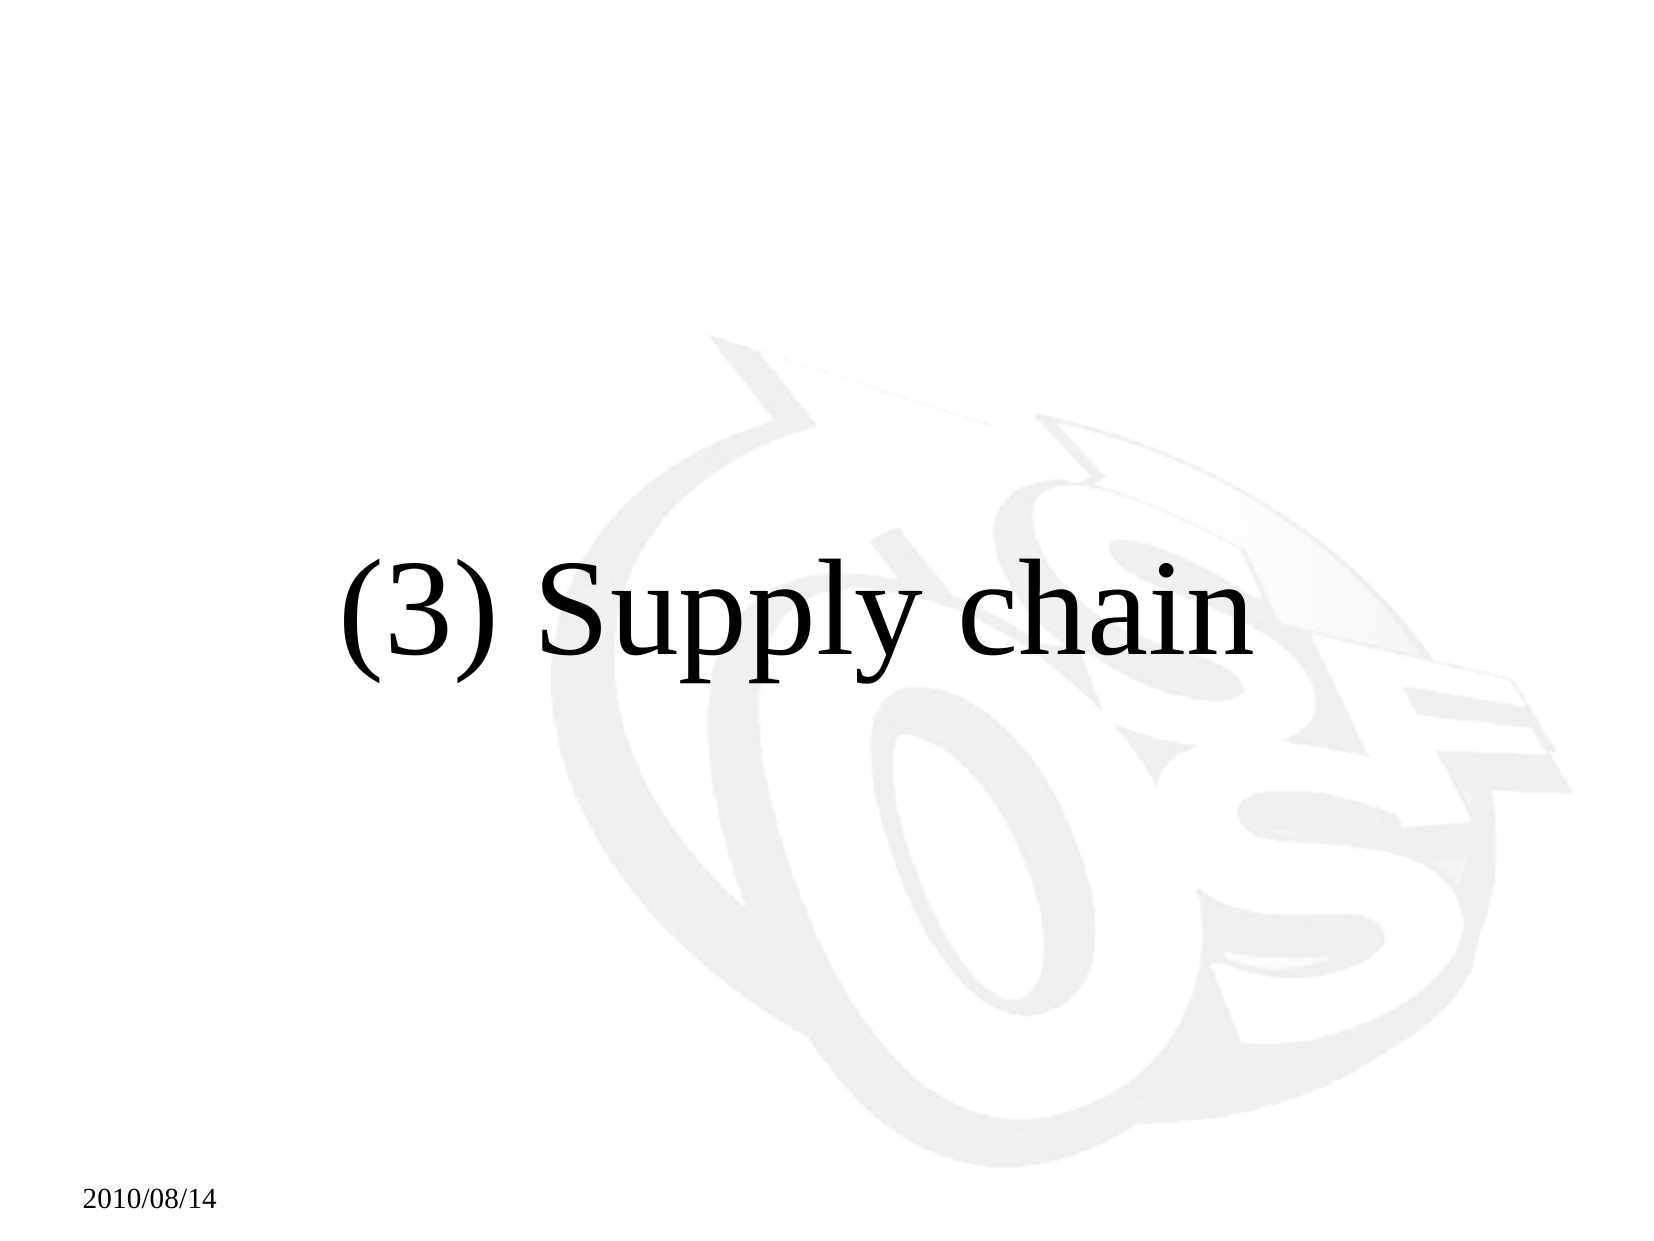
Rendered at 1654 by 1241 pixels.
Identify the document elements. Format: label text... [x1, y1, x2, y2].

title (3) Supply chain [177, 431, 1418, 709]
picture [551, 331, 1577, 1170]
